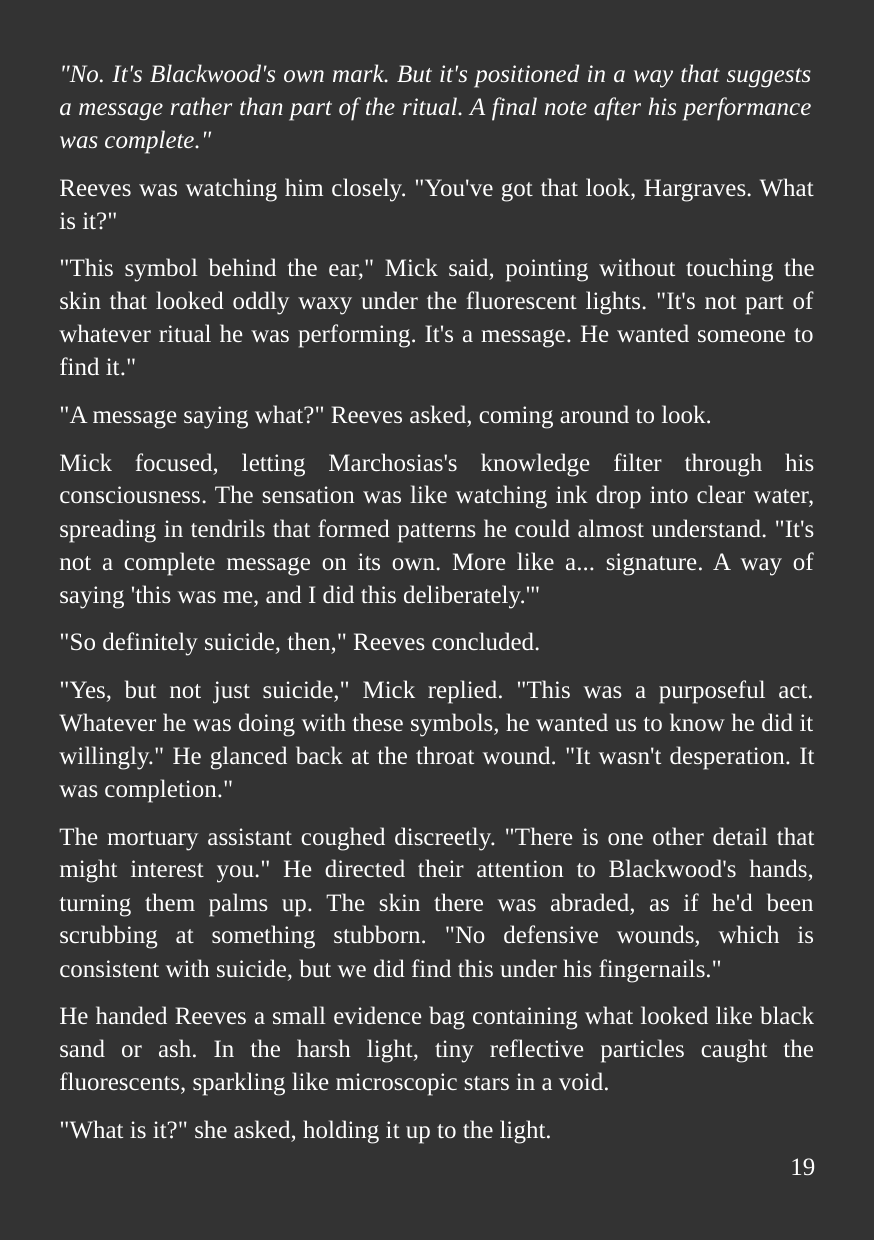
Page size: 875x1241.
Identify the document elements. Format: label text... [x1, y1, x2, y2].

text Reeves was watching him closely. "You've got that look, Hargraves. What is it?" [59, 173, 815, 234]
text He handed Reeves a small evidence bag containing what looked like black sand or ash. In the harsh light, tiny reflective particles caught the fluorescents, sparkling like microscopic stars in a void. [59, 1001, 815, 1096]
text "Yes, but not just suicide," Mick replied. "This was a purposeful act. Whatever he was doing with these symbols, he wanted us to know he did it willingly." He glanced back at the throat wound. "It wasn't desperation. It was completion." [59, 675, 815, 803]
text "So definitely suicide, then," Reeves concluded. [59, 627, 815, 656]
text Mick focused, letting Marchosias's knowledge filter through his consciousness. The sensation was like watching ink drop into clear water, spreading in tendrils that formed patterns he could almost understand. "It's not a complete message on its own. More like a... signature. A way of saying 'this was me, and I did this deliberately.'" [59, 448, 815, 608]
text "A message saying what?" Reeves asked, coming around to look. [59, 400, 815, 429]
text "This symbol behind the ear," Mick said, pointing without touching the skin that looked oddly waxy under the fluorescent lights. "It's not part of whatever ritual he was performing. It's a message. He wanted someone to find it." [59, 253, 815, 381]
text The mortuary assistant coughed discreetly. "There is one other detail that might interest you." He directed their attention to Blackwood's hands, turning them palms up. The skin there was abraded, as if he'd been scrubbing at something stubborn. "No defensive wounds, which is consistent with suicide, but we did find this under his fingernails." [59, 822, 815, 982]
text "What is it?" she asked, holding it up to the light. [59, 1115, 815, 1144]
text "No. It's Blackwood's own mark. But it's positioned in a way that suggests a message rather than part of the ritual. A final note after his performance was complete." [59, 59, 815, 154]
